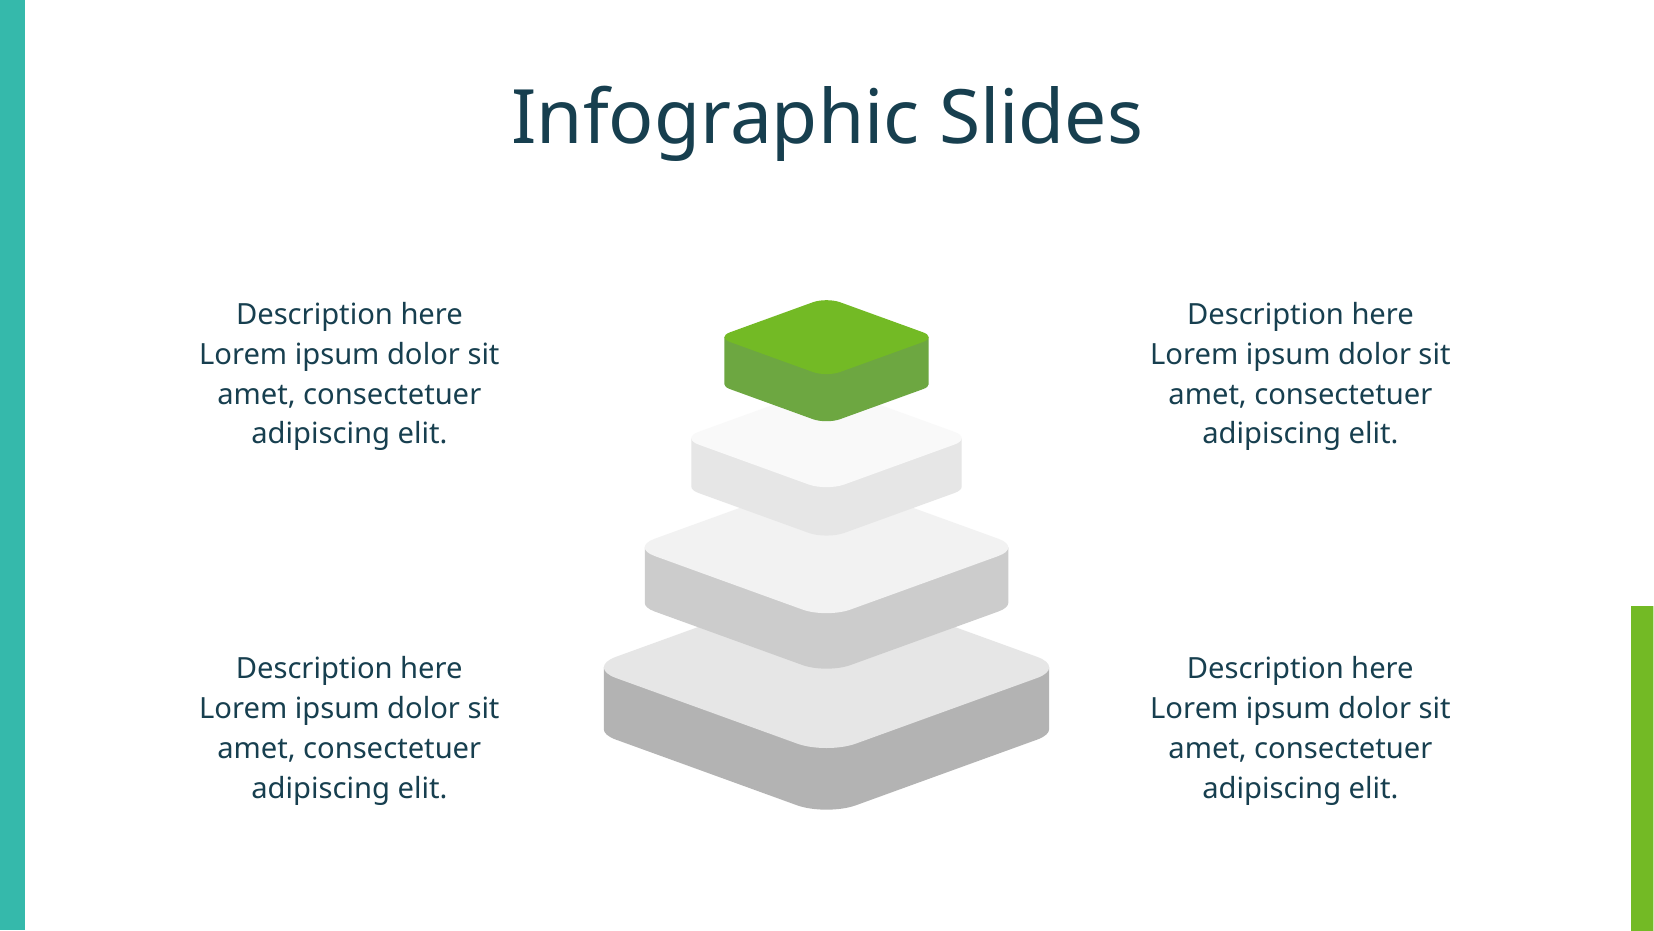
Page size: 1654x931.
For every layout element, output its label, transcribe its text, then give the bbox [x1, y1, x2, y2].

text_box Description here Lorem ipsum dolor sit amet, consectetuer adipiscing elit. [190, 245, 509, 501]
text_box [603, 300, 1050, 810]
text_box Description here Lorem ipsum dolor sit amet, consectetuer adipiscing elit. [1141, 599, 1460, 855]
text_box Description here Lorem ipsum dolor sit amet, consectetuer adipiscing elit. [190, 599, 509, 855]
text_box Description here Lorem ipsum dolor sit amet, consectetuer adipiscing elit. [1141, 245, 1460, 501]
title Infographic Slides [64, 37, 1591, 193]
